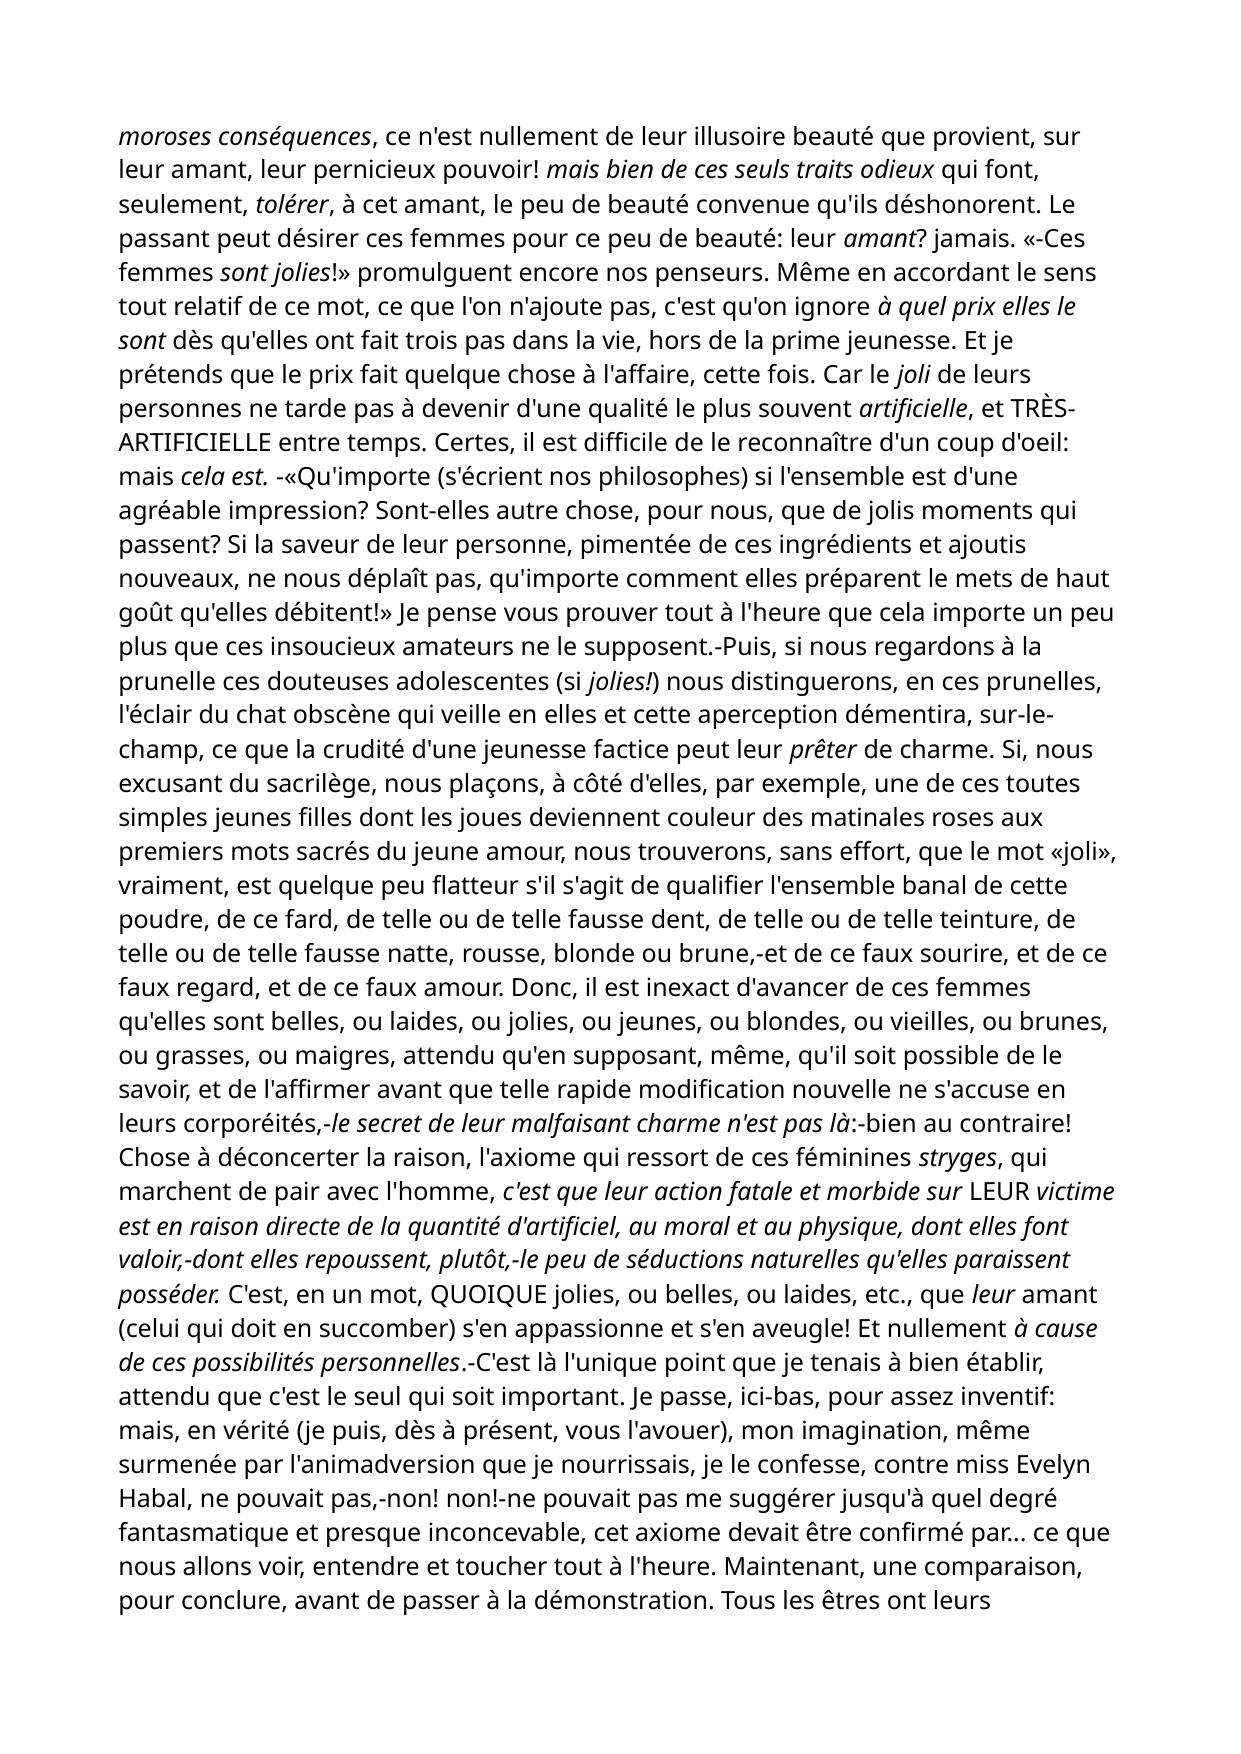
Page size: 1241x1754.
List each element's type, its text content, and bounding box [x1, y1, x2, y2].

text moroses conséquences, ce n'est nullement de leur illusoire beauté que provient, sur leur amant, leur pernicieux pouvoir! mais bien de ces seuls traits odieux qui font, seulement, tolérer, à cet amant, le peu de beauté convenue qu'ils déshonorent. Le passant peut désirer ces femmes pour ce peu de beauté: leur amant? jamais. «-Ces femmes sont jolies!» promulguent encore nos penseurs. Même en accordant le sens tout relatif de ce mot, ce que l'on n'ajoute pas, c'est qu'on ignore à quel prix elles le sont dès qu'elles ont fait trois pas dans la vie, hors de la prime jeunesse. Et je prétends que le prix fait quelque chose à l'affaire, cette fois. Car le joli de leurs personnes ne tarde pas à devenir d'une qualité le plus souvent artificielle, et TRÈS-ARTIFICIELLE entre temps. Certes, il est difficile de le reconnaître d'un coup d'oeil: mais cela est. -«Qu'importe (s'écrient nos philosophes) si l'ensemble est d'une agréable impression? Sont-elles autre chose, pour nous, que de jolis moments qui passent? Si la saveur de leur personne, pimentée de ces ingrédients et ajoutis nouveaux, ne nous déplaît pas, qu'importe comment elles préparent le mets de haut goût qu'elles débitent!» Je pense vous prouver tout à l'heure que cela importe un peu plus que ces insoucieux amateurs ne le supposent.-Puis, si nous regardons à la prunelle ces douteuses adolescentes (si jolies!) nous distinguerons, en ces prunelles, l'éclair du chat obscène qui veille en elles et cette aperception démentira, sur-le-champ, ce que la crudité d'une jeunesse factice peut leur prêter de charme. Si, nous excusant du sacrilège, nous plaçons, à côté d'elles, par exemple, une de ces toutes simples jeunes filles dont les joues deviennent couleur des matinales roses aux premiers mots sacrés du jeune amour, nous trouverons, sans effort, que le mot «joli», vraiment, est quelque peu flatteur s'il s'agit de qualifier l'ensemble banal de cette poudre, de ce fard, de telle ou de telle fausse dent, de telle ou de telle teinture, de telle ou de telle fausse natte, rousse, blonde ou brune,-et de ce faux sourire, et de ce faux regard, et de ce faux amour. Donc, il est inexact d'avancer de ces femmes qu'elles sont belles, ou laides, ou jolies, ou jeunes, ou blondes, ou vieilles, ou brunes, ou grasses, ou maigres, attendu qu'en supposant, même, qu'il soit possible de le savoir, et de l'affirmer avant que telle rapide modification nouvelle ne s'accuse en leurs corporéités,-le secret de leur malfaisant charme n'est pas là:-bien au contraire! Chose à déconcerter la raison, l'axiome qui ressort de ces féminines stryges, qui marchent de pair avec l'homme, c'est que leur action fatale et morbide sur LEUR victime est en raison directe de la quantité d'artificiel, au moral et au physique, dont elles font valoir,-dont elles repoussent, plutôt,-le peu de séductions naturelles qu'elles paraissent posséder. C'est, en un mot, QUOIQUE jolies, ou belles, ou laides, etc., que leur amant (celui qui doit en succomber) s'en appassionne et s'en aveugle! Et nullement à cause de ces possibilités personnelles.-C'est là l'unique point que je tenais à bien établir, attendu que c'est le seul qui soit important. Je passe, ici-bas, pour assez inventif: mais, en vérité (je puis, dès à présent, vous l'avouer), mon imagination, même surmenée par l'animadversion que je nourrissais, je le confesse, contre miss Evelyn Habal, ne pouvait pas,-non! non!-ne pouvait pas me suggérer jusqu'à quel degré fantasmatique et presque inconcevable, cet axiome devait être confirmé par... ce que nous allons voir, entendre et toucher tout à l'heure. Maintenant, une comparaison, pour conclure, avant de passer à la démonstration. Tous les êtres ont leurs [118, 118, 1122, 1617]
